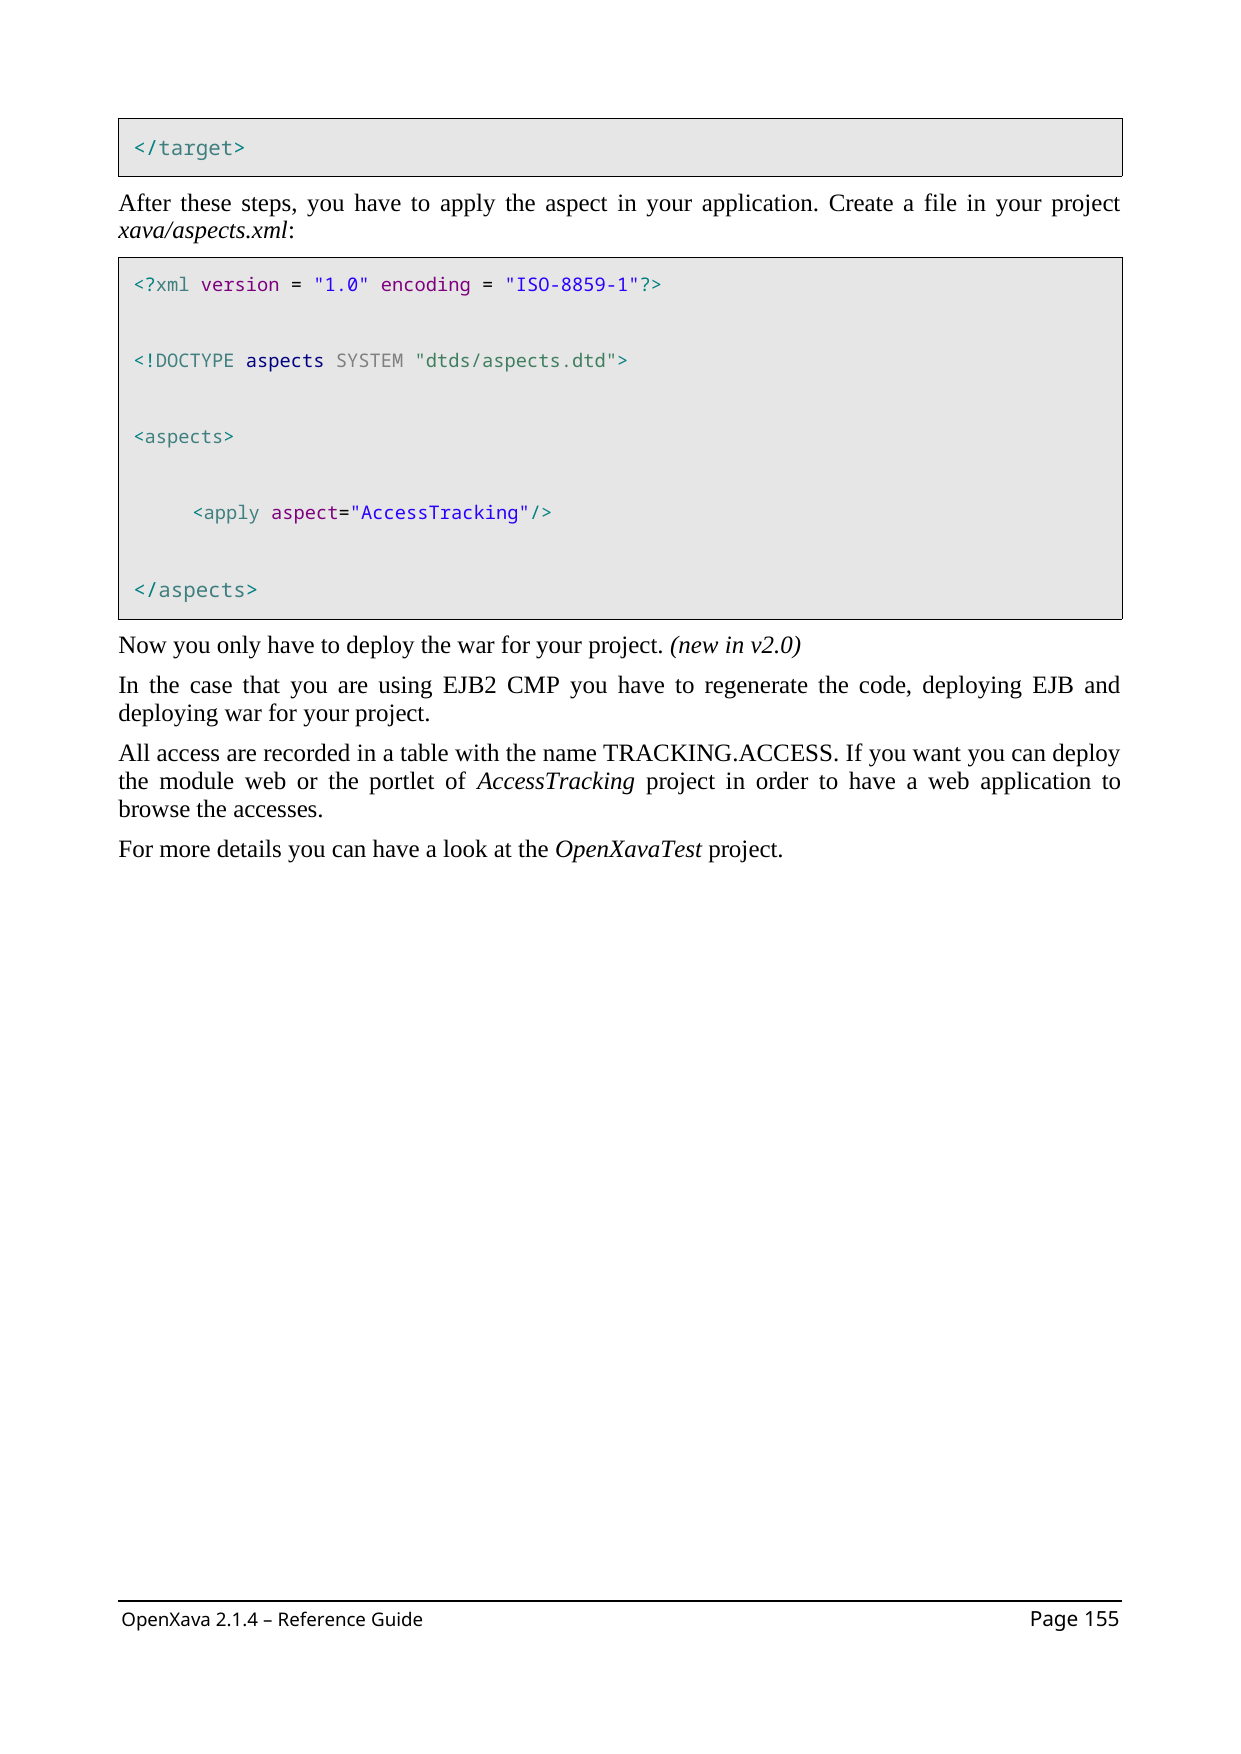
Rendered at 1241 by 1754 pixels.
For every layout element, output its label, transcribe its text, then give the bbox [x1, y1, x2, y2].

text </aspects> [119, 561, 1122, 619]
text <?xml version = "1.0" encoding = "ISO-8859-1"?> [119, 258, 1122, 294]
text <aspects> [119, 409, 1122, 447]
text Now you only have to deploy the war for your project. (new in v2.0) [118, 631, 1122, 659]
text <!DOCTYPE aspects SYSTEM "dtds/aspects.dtd"> [119, 333, 1122, 371]
text </target> [119, 119, 1122, 176]
text For more details you can have a look at the OpenXavaTest project. [118, 835, 1122, 863]
text In the case that you are using EJB2 CMP you have to regenerate the code, deploying EJB and deploying war for your project. [118, 671, 1122, 727]
text <apply aspect="AccessTracking"/> [119, 485, 1122, 523]
text All access are recorded in a table with the name TRACKING.ACCESS. If you want you can deploy the module web or the portlet of AccessTracking project in order to have a web application to browse the accesses. [118, 739, 1122, 822]
text After these steps, you have to apply the aspect in your application. Create a file in your project xava/aspects.xml: [118, 189, 1122, 244]
